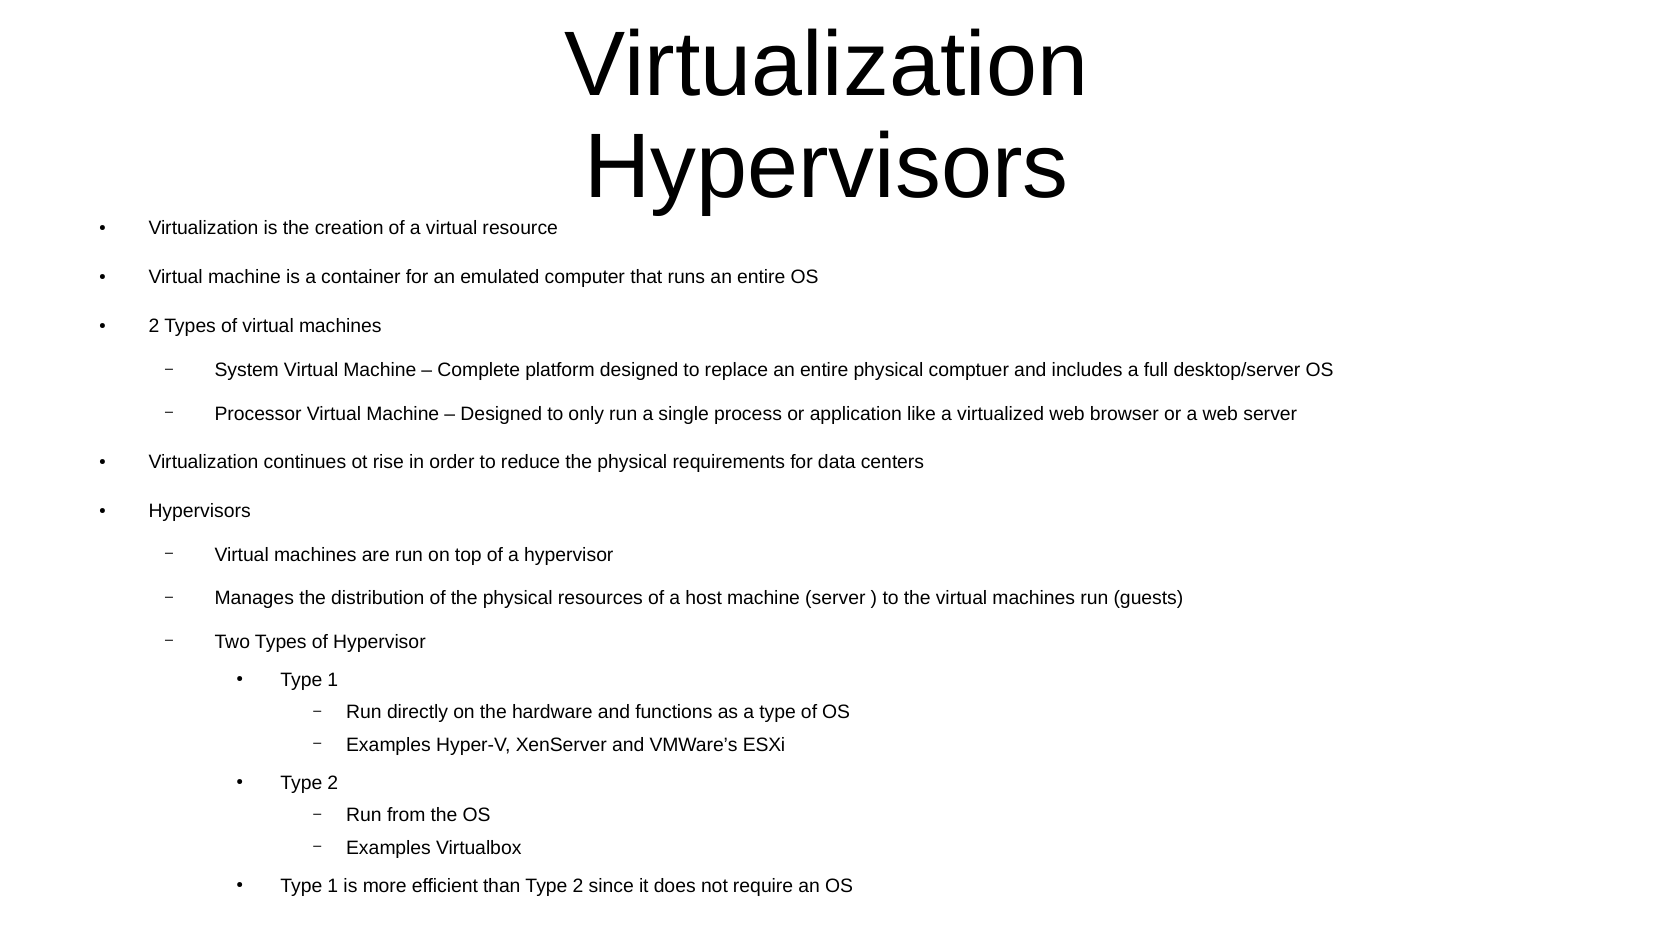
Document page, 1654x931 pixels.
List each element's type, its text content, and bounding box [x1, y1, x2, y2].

list Virtualization is the creation of a virtual resource Virtual machine is a container for an emulated computer that runs an entire OS 2 Types of virtual machines System Virtual Machine – Complete platform designed to replace an entire physical comptuer and includes a full desktop/server OS Processor Virtual Machine – Designed to only run a single process or application like a virtualized web browser or a web server Virtualization continues ot rise in order to reduce the physical requirements for data centers Hypervisors Virtual machines are run on top of a hypervisor Manages the distribution of the physical resources of a host machine (server ) to the virtual machines run (guests) Two Types of Hypervisor Type 1 Run directly on the hardware and functions as a type of OS Examples Hyper-V, XenServer and VMWare’s ESXi Type 2 Run from the OS Examples Virtualbox Type 1 is more efficient than Type 2 since it does not require an OS [82, 217, 1621, 901]
title Virtualization Hypervisors [82, 12, 1571, 217]
